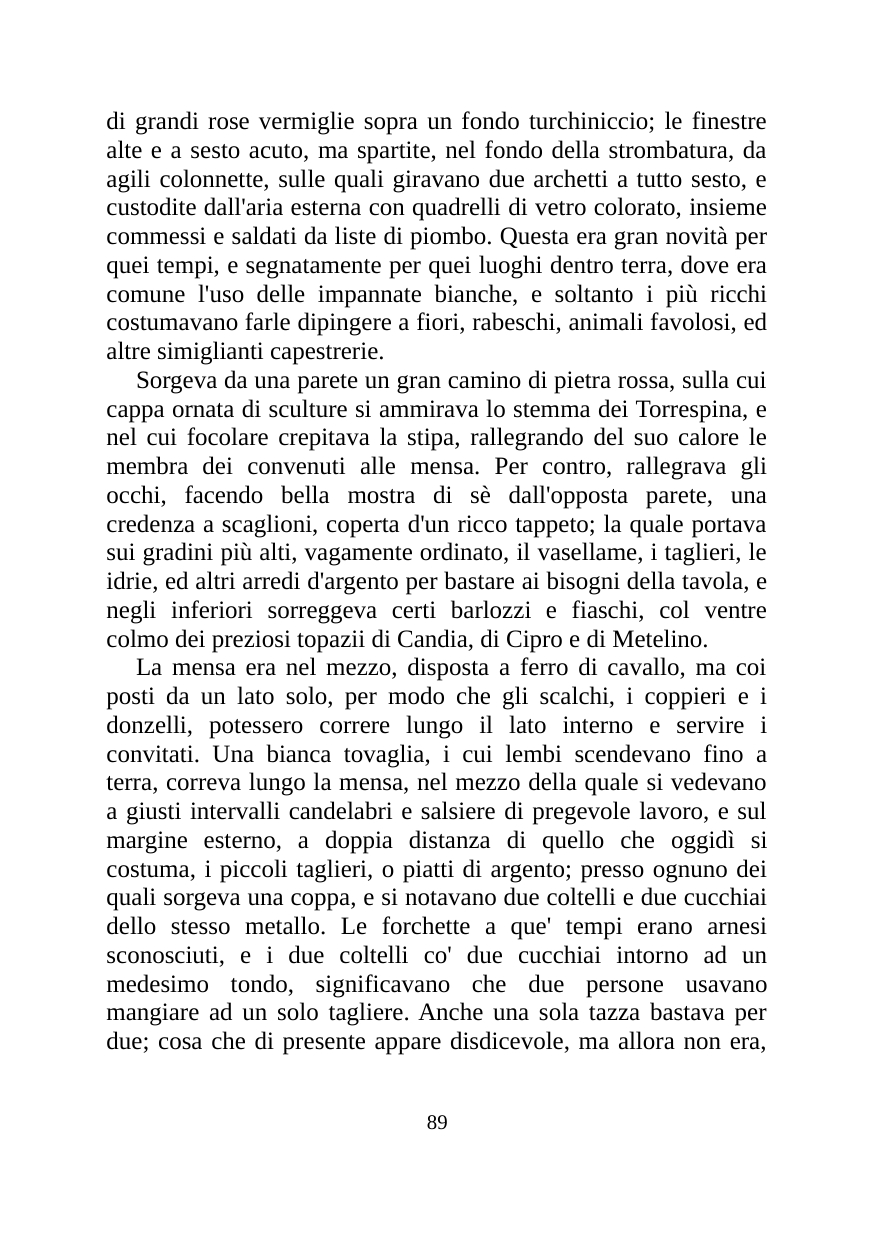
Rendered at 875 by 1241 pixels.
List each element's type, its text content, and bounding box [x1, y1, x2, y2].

text di grandi rose vermiglie sopra un fondo turchiniccio; le finestre alte e a sesto acuto, ma spartite, nel fondo della strombatura, da agili colonnette, sulle quali giravano due archetti a tutto sesto, e custodite dall'aria esterna con quadrelli di vetro colorato, insieme commessi e saldati da liste di piombo. Questa era gran novità per quei tempi, e segnatamente per quei luoghi dentro terra, dove era comune l'uso delle impannate bianche, e soltanto i più ricchi costumavano farle dipingere a fiori, rabeschi, animali favolosi, ed altre simiglianti capestrerie. [106, 106, 768, 365]
text Sorgeva da una parete un gran camino di pietra rossa, sulla cui cappa ornata di sculture si ammirava lo stemma dei Torrespina, e nel cui focolare crepitava la stipa, rallegrando del suo calore le membra dei convenuti alle mensa. Per contro, rallegrava gli occhi, facendo bella mostra di sè dall'opposta parete, una credenza a scaglioni, coperta d'un ricco tappeto; la quale portava sui gradini più alti, vagamente ordinato, il vasellame, i taglieri, le idrie, ed altri arredi d'argento per bastare ai bisogni della tavola, e negli inferiori sorreggeva certi barlozzi e fiaschi, col ventre colmo dei preziosi topazii di Candia, di Cipro e di Metelino. [106, 365, 768, 652]
text La mensa era nel mezzo, disposta a ferro di cavallo, ma coi posti da un lato solo, per modo che gli scalchi, i coppieri e i donzelli, potessero correre lungo il lato interno e servire i convitati. Una bianca tovaglia, i cui lembi scendevano fino a terra, correva lungo la mensa, nel mezzo della quale si vedevano a giusti intervalli candelabri e salsiere di pregevole lavoro, e sul margine esterno, a doppia distanza di quello che oggidì si costuma, i piccoli taglieri, o piatti di argento; presso ognuno dei quali sorgeva una coppa, e si notavano due coltelli e due cucchiai dello stesso metallo. Le forchette a que' tempi erano arnesi sconosciuti, e i due coltelli co' due cucchiai intorno ad un medesimo tondo, significavano che due persone usavano mangiare ad un solo tagliere. Anche una sola tazza bastava per due; cosa che di presente appare disdicevole, ma allora non era, [106, 652, 768, 1055]
